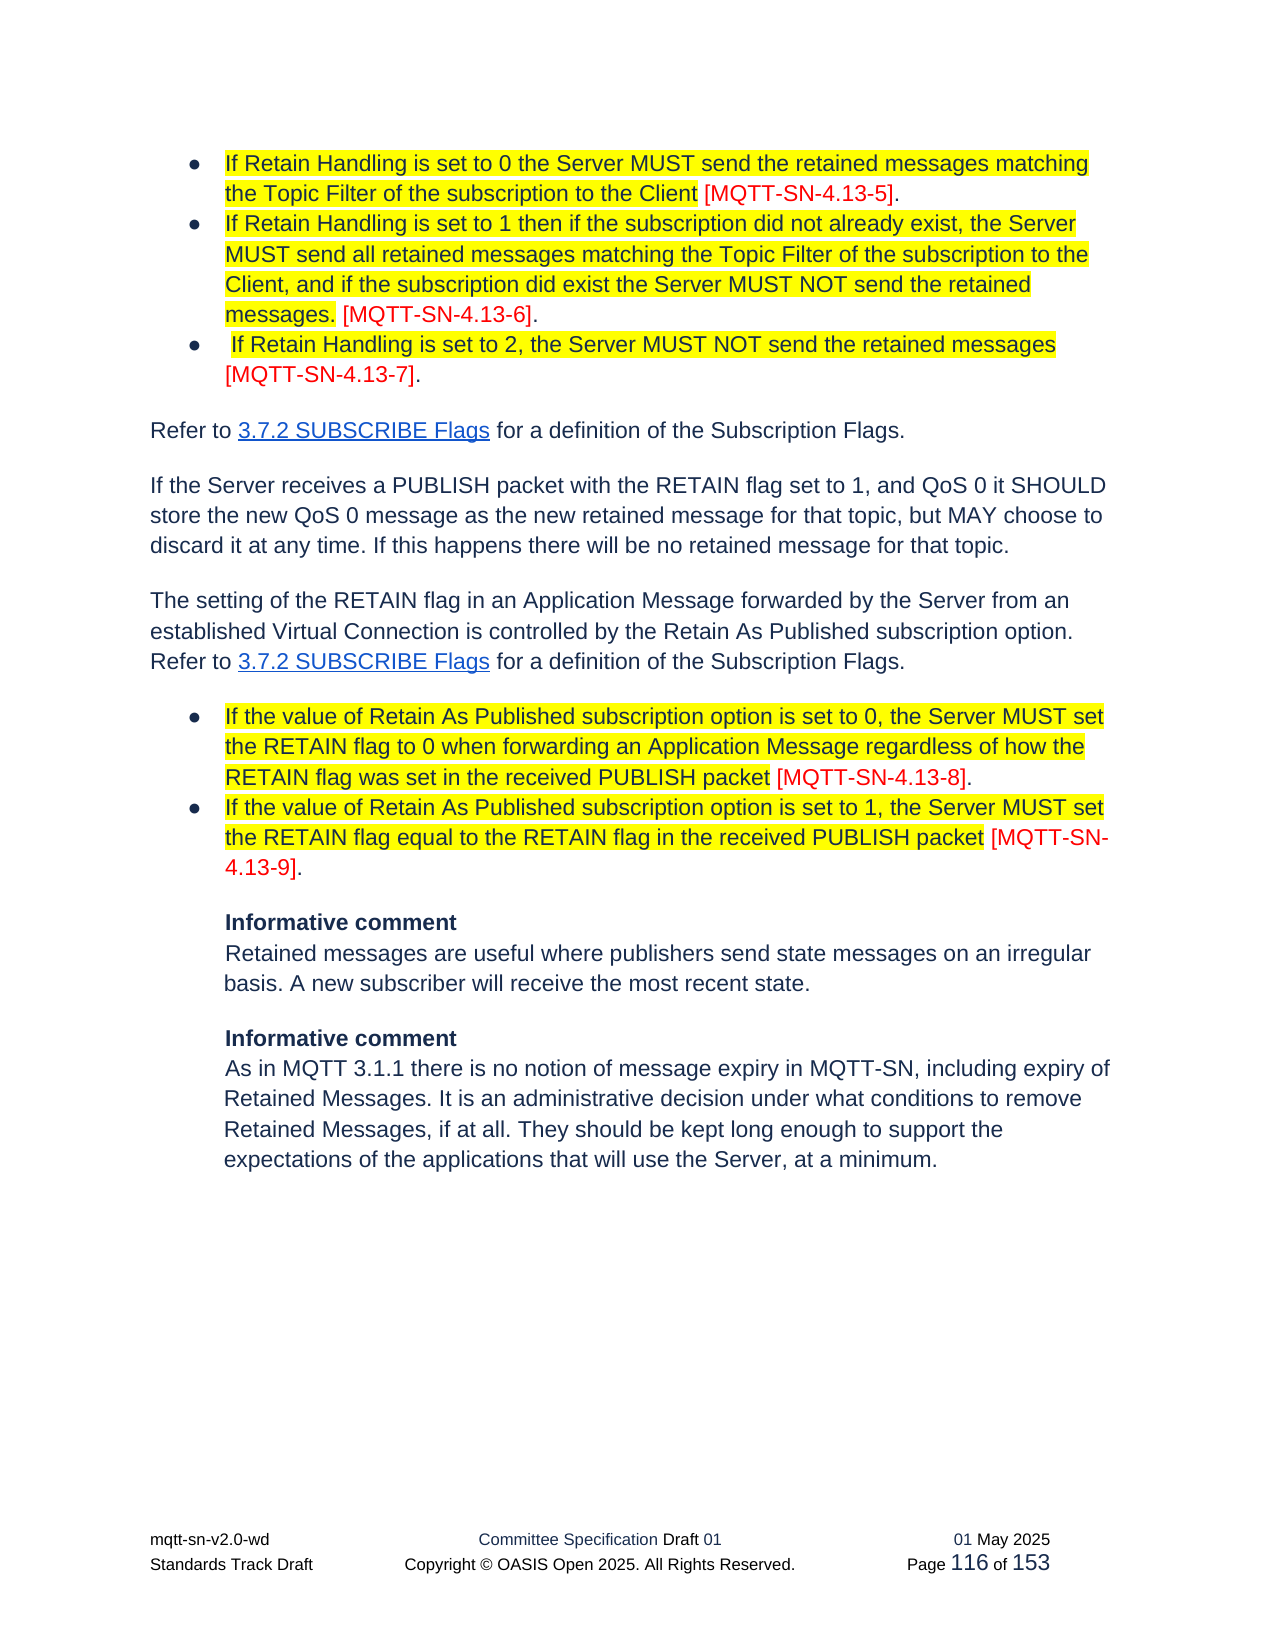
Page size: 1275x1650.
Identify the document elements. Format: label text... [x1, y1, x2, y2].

text Refer to 3.7.2 SUBSCRIBE Flags for a definition of the Subscription Flags. [150, 417, 1125, 443]
list If the value of Retain As Published subscription option is set to 1, the Server MUST set the RETAIN flag equal to the RETAIN flag in the received PUBLISH packet [MQTT-SN-4.13-9]. [187, 794, 1125, 881]
text Retained messages are useful where publishers send state messages on an irregular basis. A new subscriber will receive the most recent state. [223, 939, 1124, 996]
text As in MQTT 3.1.1 there is no notion of message expiry in MQTT-SN, including expiry of Retained Messages. It is an administrative decision under what conditions to remove Retained Messages, if at all. They should be kept long enough to support the expectations of the applications that will use the Server, at a minimum. [223, 1055, 1124, 1172]
text If the Server receives a PUBLISH packet with the RETAIN flag set to 1, and QoS 0 it SHOULD store the new QoS 0 message as the new retained message for that topic, but MAY choose to discard it at any time. If this happens there will be no retained message for that topic. [150, 472, 1125, 559]
text The setting of the RETAIN flag in an Application Message forwarded by the Server from an established Virtual Connection is controlled by the Retain As Published subscription option. Refer to 3.7.2 SUBSCRIBE Flags for a definition of the Subscription Flags. [150, 587, 1125, 674]
text Informative comment [225, 909, 1125, 936]
list If Retain Handling is set to 2, the Server MUST NOT send the retained messages [MQTT-SN-4.13-7]. [187, 331, 1125, 388]
list If Retain Handling is set to 0 the Server MUST send the retained messages matching the Topic Filter of the subscription to the Client [MQTT-SN-4.13-5]. [187, 150, 1125, 207]
text Informative comment [225, 1025, 1125, 1051]
list If the value of Retain As Published subscription option is set to 0, the Server MUST set the RETAIN flag to 0 when forwarding an Application Message regardless of how the RETAIN flag was set in the received PUBLISH packet [MQTT-SN-4.13-8]. [187, 703, 1125, 790]
list If Retain Handling is set to 1 then if the subscription did not already exist, the Server MUST send all retained messages matching the Topic Filter of the subscription to the Client, and if the subscription did exist the Server MUST NOT send the retained messages. [MQTT-SN-4.13-6]. [187, 210, 1125, 327]
